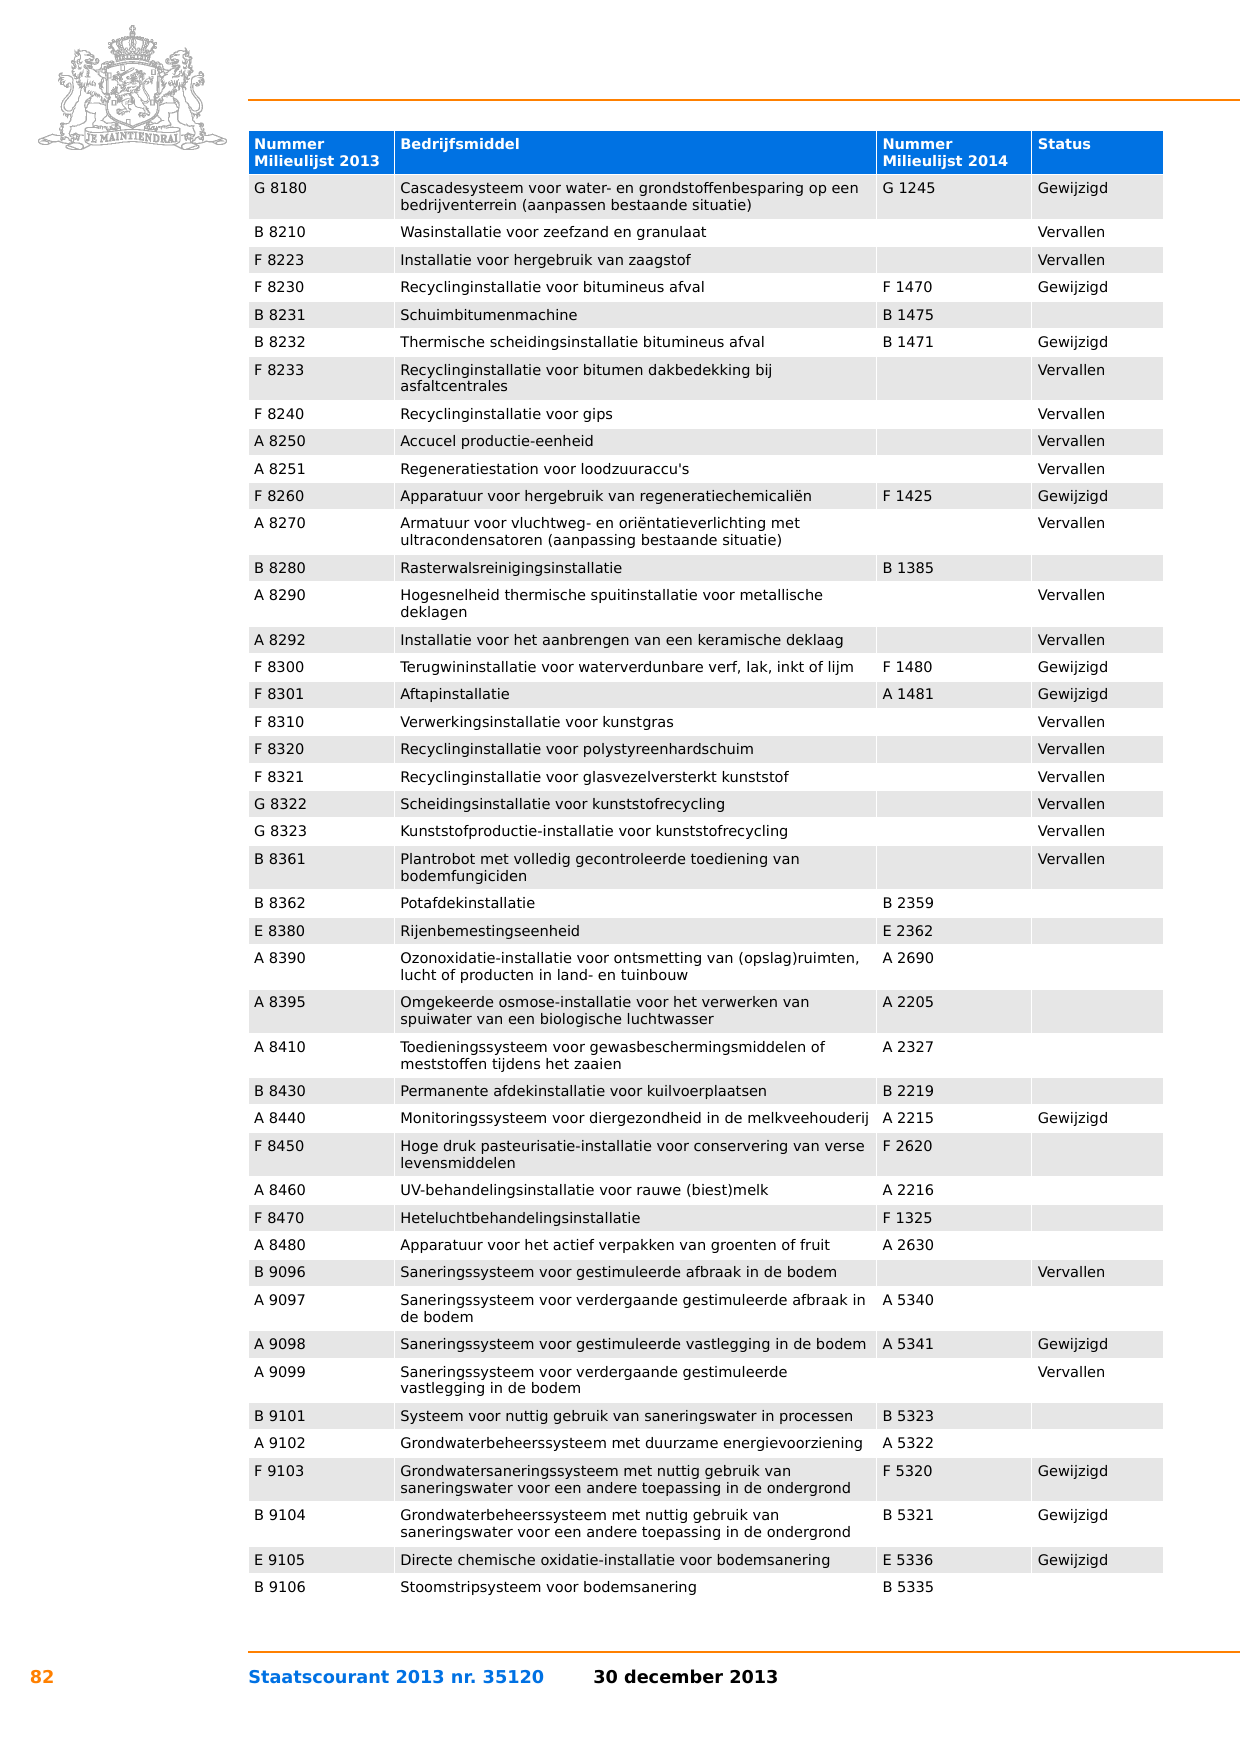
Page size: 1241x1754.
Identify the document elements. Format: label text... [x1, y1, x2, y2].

table_cell Recyclinginstallatie voor polystyreenhardschuim [395, 736, 876, 763]
table_cell Schuimbitumenmachine [395, 302, 876, 328]
table_cell B 9101 [249, 1403, 394, 1429]
table_cell Gewijzigd [1032, 1547, 1163, 1573]
table_cell Rijenbemestingseenheid [395, 918, 876, 944]
table_cell Stoomstripsysteem voor bodemsanering [395, 1574, 876, 1600]
table_cell Saneringssysteem voor verdergaande gestimuleerde vastlegging in de bodem [395, 1359, 876, 1402]
table_cell Vervallen [1032, 220, 1163, 246]
table_cell [877, 764, 1031, 790]
table_cell B 2359 [877, 890, 1031, 917]
table_cell B 1475 [877, 302, 1031, 328]
table_cell [877, 357, 1031, 400]
table_cell [877, 583, 1031, 626]
table_cell Saneringssysteem voor gestimuleerde afbraak in de bodem [395, 1260, 876, 1286]
table_cell UV-behandelingsinstallatie voor rauwe (biest)melk [395, 1178, 876, 1204]
table_cell [877, 511, 1031, 554]
table_cell Vervallen [1032, 456, 1163, 482]
table_cell A 8410 [249, 1034, 394, 1077]
table_cell Vervallen [1032, 627, 1163, 653]
table_cell Kunststofproductie-installatie voor kunststofrecycling [395, 819, 876, 845]
table_cell Apparatuur voor het actief verpakken van groenten of fruit [395, 1232, 876, 1258]
table_cell Gewijzigd [1032, 682, 1163, 708]
table_cell G 8180 [249, 175, 394, 219]
table_cell A 9098 [249, 1331, 394, 1358]
table_cell F 8450 [249, 1133, 394, 1176]
table_cell Recyclinginstallatie voor bitumineus afval [395, 275, 876, 301]
table_cell Saneringssysteem voor gestimuleerde vastlegging in de bodem [395, 1331, 876, 1358]
table_cell Gewijzigd [1032, 329, 1163, 356]
table_cell [1032, 990, 1163, 1033]
table_cell E 2362 [877, 918, 1031, 944]
table_cell Gewijzigd [1032, 483, 1163, 509]
table_cell Toedieningssysteem voor gewasbeschermingsmiddelen of meststoffen tijdens het zaaien [395, 1034, 876, 1077]
table_cell [1032, 918, 1163, 944]
table_cell B 1471 [877, 329, 1031, 356]
table_cell A 8480 [249, 1232, 394, 1258]
table_cell [877, 791, 1031, 817]
table_cell Recyclinginstallatie voor glasvezelversterkt kunststof [395, 764, 876, 790]
table_cell Vervallen [1032, 429, 1163, 455]
table_cell F 1325 [877, 1205, 1031, 1231]
table_cell [1032, 1403, 1163, 1429]
table_cell [1032, 1574, 1163, 1600]
table_cell B 8232 [249, 329, 394, 356]
table_cell A 8440 [249, 1106, 394, 1132]
table_cell Grondwaterbeheerssysteem met duurzame energievoorziening [395, 1431, 876, 1457]
table_cell B 2219 [877, 1078, 1031, 1104]
table_cell Systeem voor nuttig gebruik van saneringswater in processen [395, 1403, 876, 1429]
table_cell Accucel productie-eenheid [395, 429, 876, 455]
table_cell Gewijzigd [1032, 1331, 1163, 1358]
table_cell E 5336 [877, 1547, 1031, 1573]
table_cell [1032, 890, 1163, 917]
table_cell A 1481 [877, 682, 1031, 708]
table_cell Vervallen [1032, 1260, 1163, 1286]
table_cell Plantrobot met volledig gecontroleerde toediening van bodemfungiciden [395, 846, 876, 889]
table_cell Monitoringssysteem voor diergezondheid in de melkveehouderij [395, 1106, 876, 1132]
table_header Status [1032, 131, 1163, 174]
table_cell Vervallen [1032, 401, 1163, 427]
table_cell Terugwininstallatie voor waterverdunbare verf, lak, inkt of lijm [395, 654, 876, 681]
table_cell A 5322 [877, 1431, 1031, 1457]
table_cell [1032, 1133, 1163, 1176]
table_cell F 5320 [877, 1458, 1031, 1501]
table_cell F 1480 [877, 654, 1031, 681]
table_cell [877, 1359, 1031, 1402]
table_cell Grondwaterbeheerssysteem met nuttig gebruik van saneringswater voor een andere toepassing in de ondergrond [395, 1502, 876, 1546]
table_cell Vervallen [1032, 1359, 1163, 1402]
table_cell A 8395 [249, 990, 394, 1033]
table_cell B 9096 [249, 1260, 394, 1286]
table_cell [1032, 1078, 1163, 1104]
table_cell B 8361 [249, 846, 394, 889]
table_cell F 8301 [249, 682, 394, 708]
table_cell G 8323 [249, 819, 394, 845]
table_cell B 1385 [877, 555, 1031, 581]
table_header Nummer Milieulijst 2013 [249, 131, 394, 174]
table_cell Vervallen [1032, 247, 1163, 273]
table_cell A 2327 [877, 1034, 1031, 1077]
table_cell Potafdekinstallatie [395, 890, 876, 917]
table_cell [1032, 1034, 1163, 1077]
table_header Nummer Milieulijst 2014 [877, 131, 1031, 174]
table_cell Cascadesysteem voor water- en grondstoffenbesparing op een bedrijventerrein (aanpassen bestaande situatie) [395, 175, 876, 219]
table_cell A 8270 [249, 511, 394, 554]
table_cell A 9097 [249, 1287, 394, 1330]
table_cell Gewijzigd [1032, 654, 1163, 681]
table_cell [1032, 1287, 1163, 1330]
table_cell B 8231 [249, 302, 394, 328]
table_cell F 8310 [249, 709, 394, 735]
table_cell A 8250 [249, 429, 394, 455]
table_cell Grondwatersaneringssysteem met nuttig gebruik van saneringswater voor een andere toepassing in de ondergrond [395, 1458, 876, 1501]
table_cell B 5323 [877, 1403, 1031, 1429]
table_cell F 2620 [877, 1133, 1031, 1176]
table_cell Vervallen [1032, 736, 1163, 763]
table_cell F 8300 [249, 654, 394, 681]
table_cell A 9099 [249, 1359, 394, 1402]
table_cell A 8390 [249, 945, 394, 988]
table_cell [877, 456, 1031, 482]
table_cell [1032, 1431, 1163, 1457]
table_cell B 8362 [249, 890, 394, 917]
table_cell Directe chemische oxidatie-installatie voor bodemsanering [395, 1547, 876, 1573]
table_cell [1032, 555, 1163, 581]
table_cell Installatie voor hergebruik van zaagstof [395, 247, 876, 273]
table_cell B 9104 [249, 1502, 394, 1546]
table_cell [877, 247, 1031, 273]
table_cell F 8470 [249, 1205, 394, 1231]
table_cell Gewijzigd [1032, 1106, 1163, 1132]
table_cell Vervallen [1032, 819, 1163, 845]
table_cell E 8380 [249, 918, 394, 944]
table_cell A 2215 [877, 1106, 1031, 1132]
table_cell A 9102 [249, 1431, 394, 1457]
table_cell B 8210 [249, 220, 394, 246]
table_cell Recyclinginstallatie voor bitumen dakbedekking bij asfaltcentrales [395, 357, 876, 400]
table_cell Regeneratiestation voor loodzuuraccu's [395, 456, 876, 482]
table_cell Vervallen [1032, 709, 1163, 735]
table_cell Vervallen [1032, 511, 1163, 554]
table_cell [877, 709, 1031, 735]
table_cell A 5341 [877, 1331, 1031, 1358]
table_cell A 2690 [877, 945, 1031, 988]
table_cell B 9106 [249, 1574, 394, 1600]
table_cell [877, 1260, 1031, 1286]
table_cell F 1470 [877, 275, 1031, 301]
table_cell Hogesnelheid thermische spuitinstallatie voor metallische deklagen [395, 583, 876, 626]
table_cell [877, 846, 1031, 889]
table_cell Permanente afdekinstallatie voor kuilvoerplaatsen [395, 1078, 876, 1104]
table_cell Gewijzigd [1032, 1502, 1163, 1546]
table_cell A 2630 [877, 1232, 1031, 1258]
table_cell A 8251 [249, 456, 394, 482]
table_cell A 8290 [249, 583, 394, 626]
table_cell [1032, 945, 1163, 988]
table_cell A 8460 [249, 1178, 394, 1204]
table_cell [1032, 302, 1163, 328]
table_cell Omgekeerde osmose-installatie voor het verwerken van spuiwater van een biologische luchtwasser [395, 990, 876, 1033]
table_cell [877, 429, 1031, 455]
table_cell Vervallen [1032, 357, 1163, 400]
table_cell F 8240 [249, 401, 394, 427]
picture [38, 25, 227, 150]
table_cell Saneringssysteem voor verdergaande gestimuleerde afbraak in de bodem [395, 1287, 876, 1330]
table_cell Installatie voor het aanbrengen van een keramische deklaag [395, 627, 876, 653]
table_cell G 1245 [877, 175, 1031, 219]
table_cell [1032, 1232, 1163, 1258]
table_cell Heteluchtbehandelingsinstallatie [395, 1205, 876, 1231]
table_header Bedrijfsmiddel [395, 131, 876, 174]
table_cell Rasterwalsreinigingsinstallatie [395, 555, 876, 581]
table_cell F 8260 [249, 483, 394, 509]
table_cell Armatuur voor vluchtweg- en oriëntatieverlichting met ultracondensatoren (aanpassing bestaande situatie) [395, 511, 876, 554]
table_cell Recyclinginstallatie voor gips [395, 401, 876, 427]
table_cell F 1425 [877, 483, 1031, 509]
table_cell Verwerkingsinstallatie voor kunstgras [395, 709, 876, 735]
table_cell F 8233 [249, 357, 394, 400]
table_cell [877, 220, 1031, 246]
table_cell Gewijzigd [1032, 275, 1163, 301]
table_cell B 5321 [877, 1502, 1031, 1546]
table_cell Vervallen [1032, 846, 1163, 889]
table_cell F 8230 [249, 275, 394, 301]
table_cell [877, 819, 1031, 845]
table_cell F 8320 [249, 736, 394, 763]
table_cell Thermische scheidingsinstallatie bitumineus afval [395, 329, 876, 356]
table_cell F 8223 [249, 247, 394, 273]
table_cell Vervallen [1032, 791, 1163, 817]
table_cell Apparatuur voor hergebruik van regeneratiechemicaliën [395, 483, 876, 509]
table_cell Gewijzigd [1032, 175, 1163, 219]
table_cell Ozonoxidatie-installatie voor ontsmetting van (opslag)ruimten, lucht of producten in land- en tuinbouw [395, 945, 876, 988]
table_cell [877, 736, 1031, 763]
table_cell A 2205 [877, 990, 1031, 1033]
table_cell [1032, 1178, 1163, 1204]
table_cell Gewijzigd [1032, 1458, 1163, 1501]
table_cell F 8321 [249, 764, 394, 790]
table_cell Vervallen [1032, 583, 1163, 626]
table_cell Wasinstallatie voor zeefzand en granulaat [395, 220, 876, 246]
table_cell [1032, 1205, 1163, 1231]
table_cell [877, 401, 1031, 427]
table_cell Hoge druk pasteurisatie-installatie voor conservering van verse levensmiddelen [395, 1133, 876, 1176]
table_cell E 9105 [249, 1547, 394, 1573]
table_cell A 5340 [877, 1287, 1031, 1330]
table_cell A 2216 [877, 1178, 1031, 1204]
table_cell B 8430 [249, 1078, 394, 1104]
table_cell Vervallen [1032, 764, 1163, 790]
table_cell A 8292 [249, 627, 394, 653]
table_cell F 9103 [249, 1458, 394, 1501]
table_cell B 8280 [249, 555, 394, 581]
table_cell Aftapinstallatie [395, 682, 876, 708]
table_cell [877, 627, 1031, 653]
table_cell G 8322 [249, 791, 394, 817]
table_cell B 5335 [877, 1574, 1031, 1600]
table_cell Scheidingsinstallatie voor kunststofrecycling [395, 791, 876, 817]
